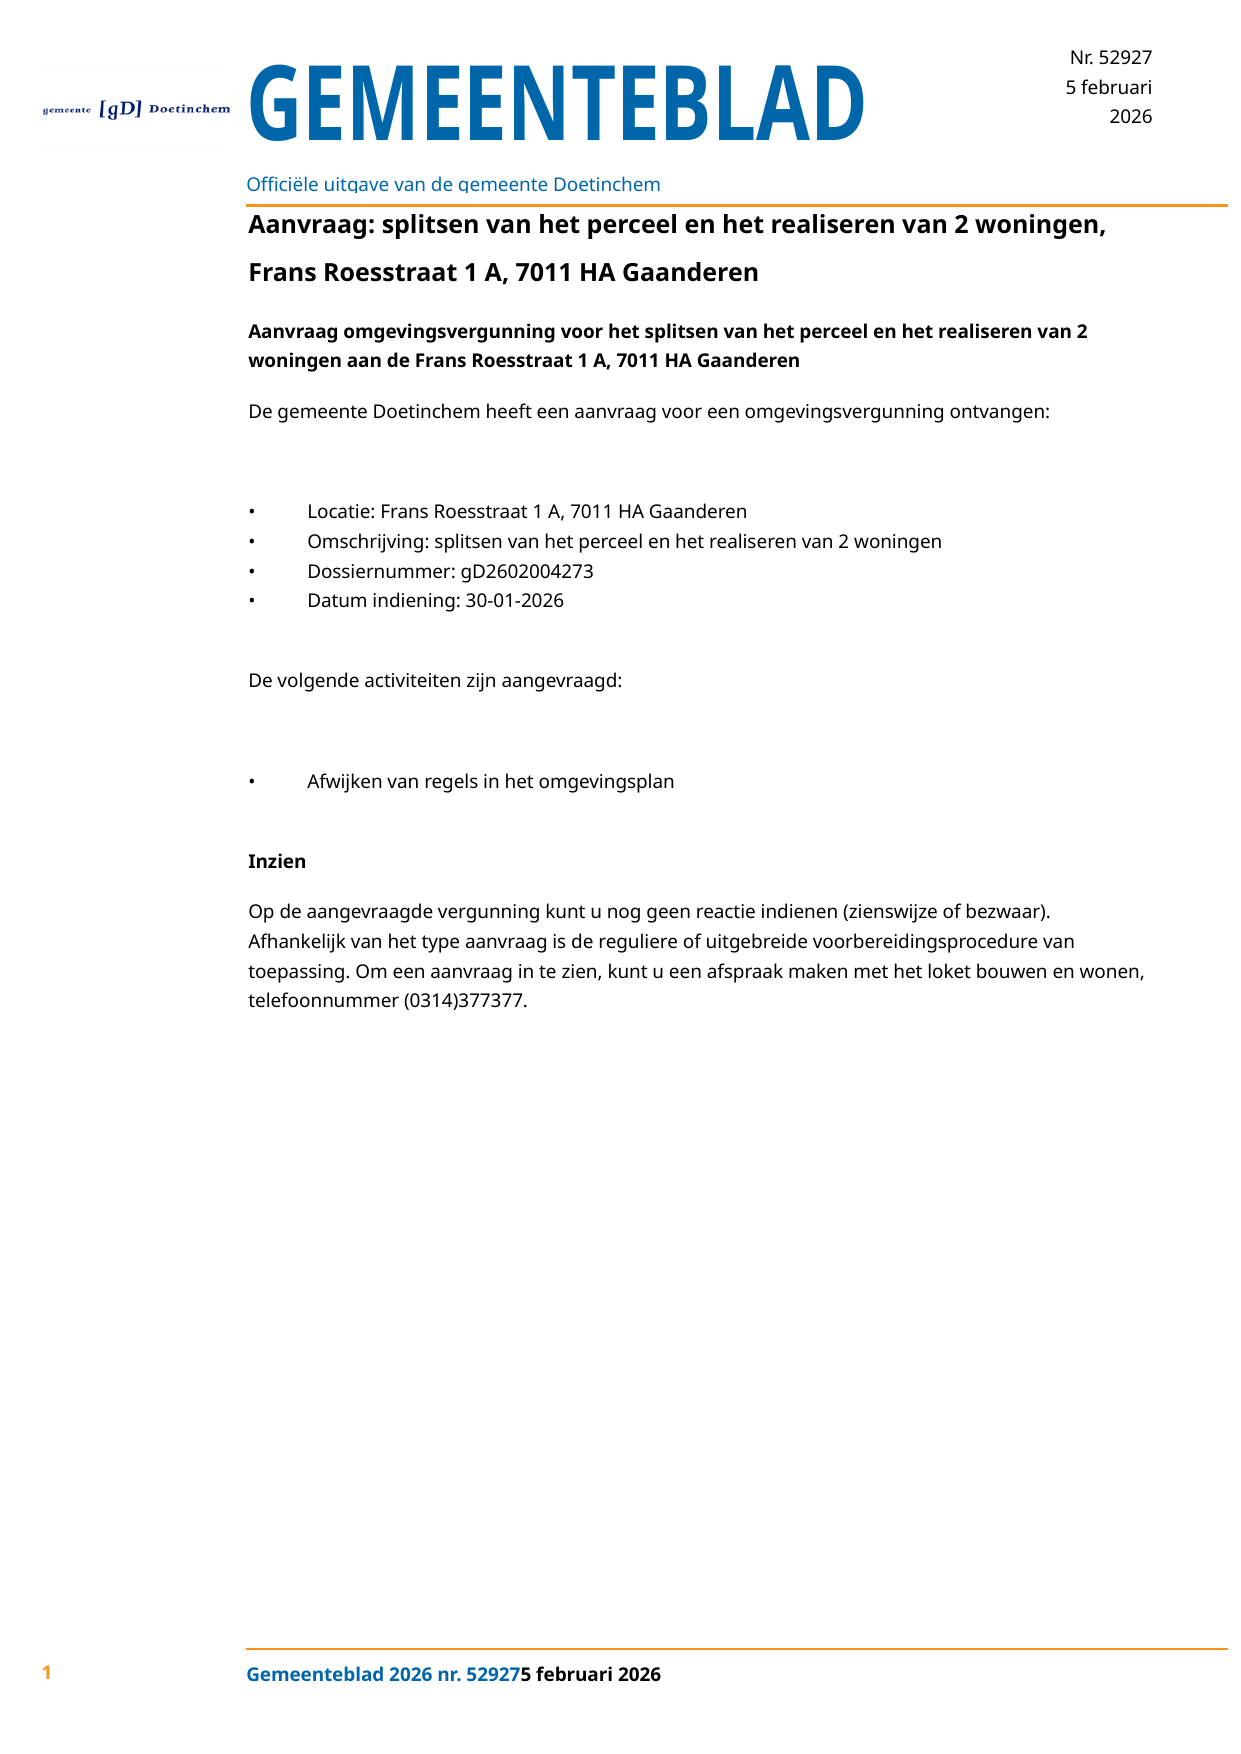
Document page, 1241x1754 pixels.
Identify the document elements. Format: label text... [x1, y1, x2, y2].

picture [41, 47, 231, 172]
text Aanvraag omgevingsvergunning voor het splitsen van het perceel en het realiseren van 2 woningen aan de Frans Roesstraat 1 A, 7011 HA Gaanderen [248, 318, 1152, 373]
text Op de aangevraagde vergunning kunt u nog geen reactie indienen (zienswijze of bezwaar). Afhankelijk van het type aanvraag is de reguliere of uitgebreide voorbereidingsprocedure van toepassing. Om een aanvraag in te zien, kunt u een afspraak maken met het loket bouwen en wonen, telefoonnummer (0314)377377. [248, 899, 1152, 1013]
list Datum indiening: 30-01-2026 [248, 587, 1152, 613]
list Locatie: Frans Roesstraat 1 A, 7011 HA Gaanderen [248, 499, 1152, 524]
text De gemeente Doetinchem heeft een aanvraag voor een omgevingsvergunning ontvangen: [248, 398, 1152, 424]
list Afwijken van regels in het omgevingsplan [248, 768, 1152, 794]
text Inzien [248, 848, 1152, 874]
list Omschrijving: splitsen van het perceel en het realiseren van 2 woningen [248, 528, 1152, 554]
text Aanvraag: splitsen van het perceel en het realiseren van 2 woningen, Frans Roesstraat 1 A, 7011 HA Gaanderen [248, 207, 1152, 288]
list Dossiernummer: gD2602004273 [248, 558, 1152, 584]
text De volgende activiteiten zijn aangevraagd: [248, 667, 1152, 693]
